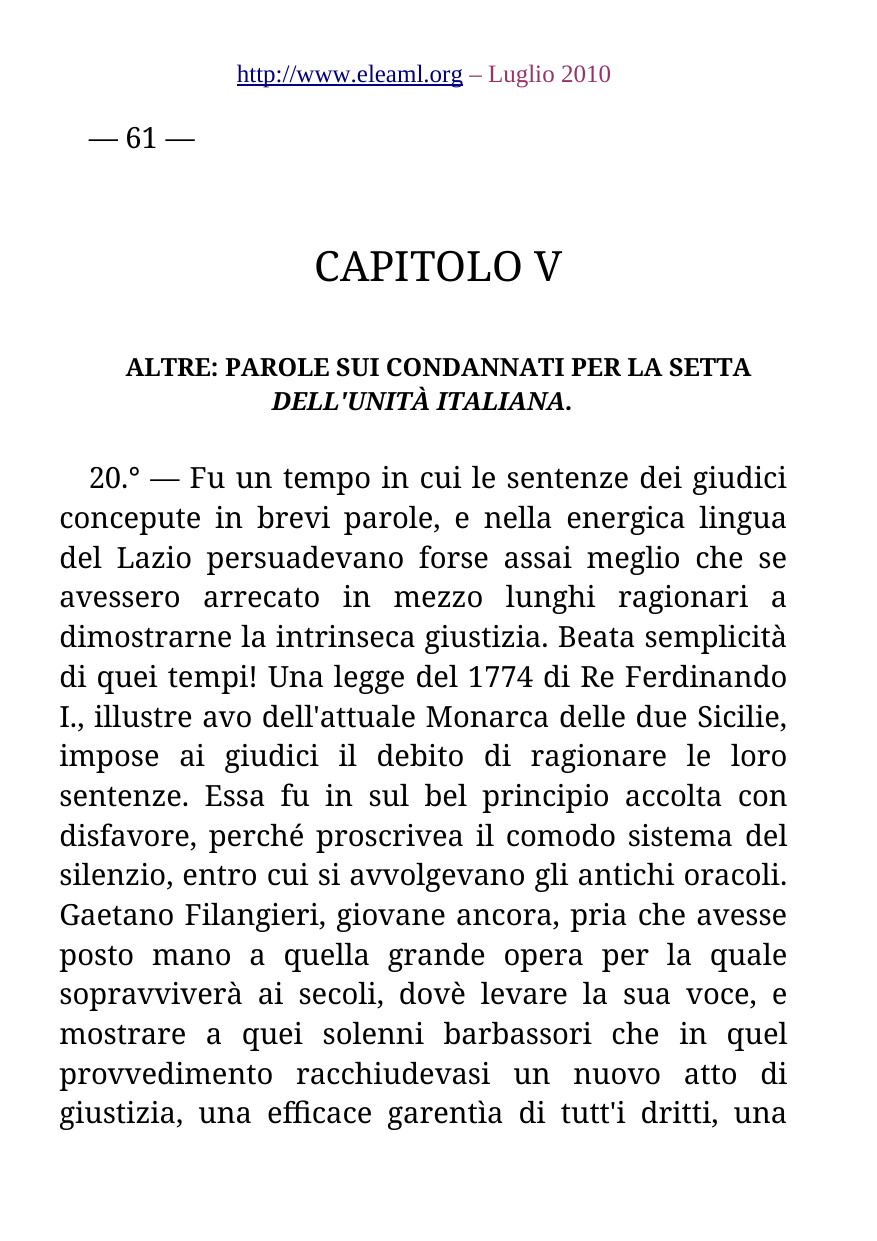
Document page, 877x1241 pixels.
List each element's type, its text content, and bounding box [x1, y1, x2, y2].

text CAPITOLO V [59, 236, 788, 293]
text — 61 — [59, 117, 788, 157]
text ALTRE: PAROLE SUI CONDANNATI PER LA SETTA DELL'UNITÀ ITALIANA. [59, 350, 788, 418]
text 20.° — Fu un tempo in cui le sentenze dei giudici concepute in brevi parole, e nella energica lingua del Lazio persuadevano forse assai meglio che se avessero arrecato in mezzo lunghi ragionari a dimostrarne la intrinseca giustizia. Beata semplicità di quei tempi! Una legge del 1774 di Re Ferdinando I., illustre avo dell'attuale Monarca delle due Sicilie, impose ai giudici il debito di ragionare le loro sentenze. Essa fu in sul bel principio accolta con disfavore, perché proscrivea il comodo sistema del silenzio, entro cui si avvolgevano gli antichi oracoli. Gaetano Filangieri, giovane ancora, pria che avesse posto mano a quella grande opera per la quale sopravviverà ai secoli, dovè levare la sua voce, e mostrare a quei solenni barbassori che in quel provvedimento racchiudevasi un nuovo atto di giustizia, una efficace garentìa di tutt'i dritti, una [59, 458, 788, 1132]
